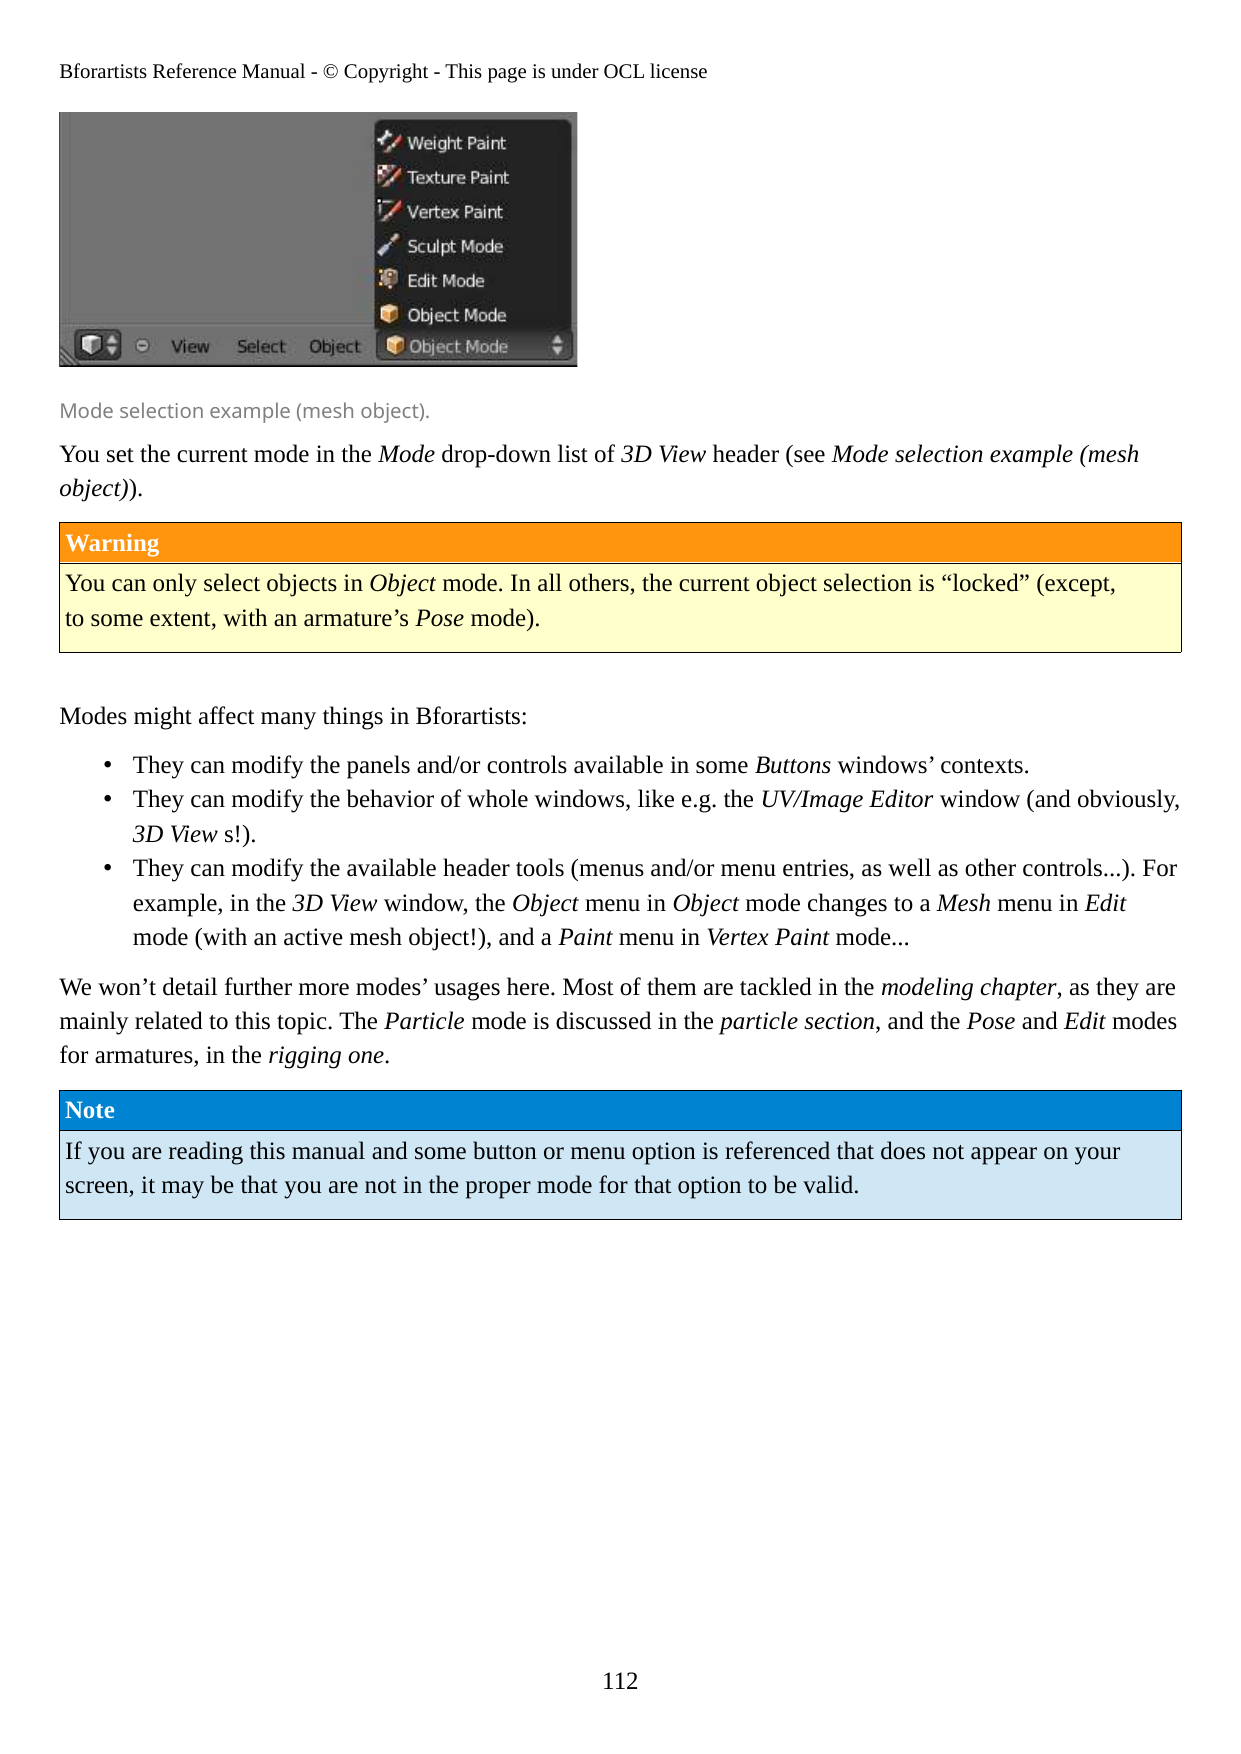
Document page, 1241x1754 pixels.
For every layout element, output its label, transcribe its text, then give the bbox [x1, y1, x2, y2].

text Mode selection example (mesh object). [59, 393, 1181, 424]
list They can modify the panels and/or controls available in some Buttons windows’ contexts. [103, 750, 1181, 779]
text You set the current mode in the Mode drop-down list of 3D View header (see Mode selection example (mesh object)). [59, 439, 1181, 502]
text Modes might affect many things in Bforartists: [59, 701, 1181, 730]
table_header Warning [60, 523, 1181, 562]
picture [59, 112, 578, 367]
list They can modify the behavior of whole windows, like e.g. the UV/Image Editor window (and obviously, 3D View s!). [103, 784, 1181, 848]
list They can modify the available header tools (menus and/or menu entries, as well as other controls...). For example, in the 3D View window, the Object menu in Object mode changes to a Mesh menu in Edit mode (with an active mesh object!), and a Paint menu in Vertex Paint mode... [103, 853, 1181, 951]
text We won’t detail further more modes’ usages here. Most of them are tackled in the modeling chapter, as they are mainly related to this topic. The Particle mode is discussed in the particle section, and the Pose and Edit modes for armatures, in the rigging one. [59, 972, 1181, 1069]
table_cell You can only select objects in Object mode. In all others, the current object selection is “locked” (except, to some extent, with an armature’s Pose mode). [60, 564, 1181, 652]
table_cell If you are reading this manual and some button or menu option is referenced that does not appear on your screen, it may be that you are not in the proper mode for that option to be valid. [60, 1131, 1181, 1219]
table_header Note [60, 1091, 1181, 1130]
